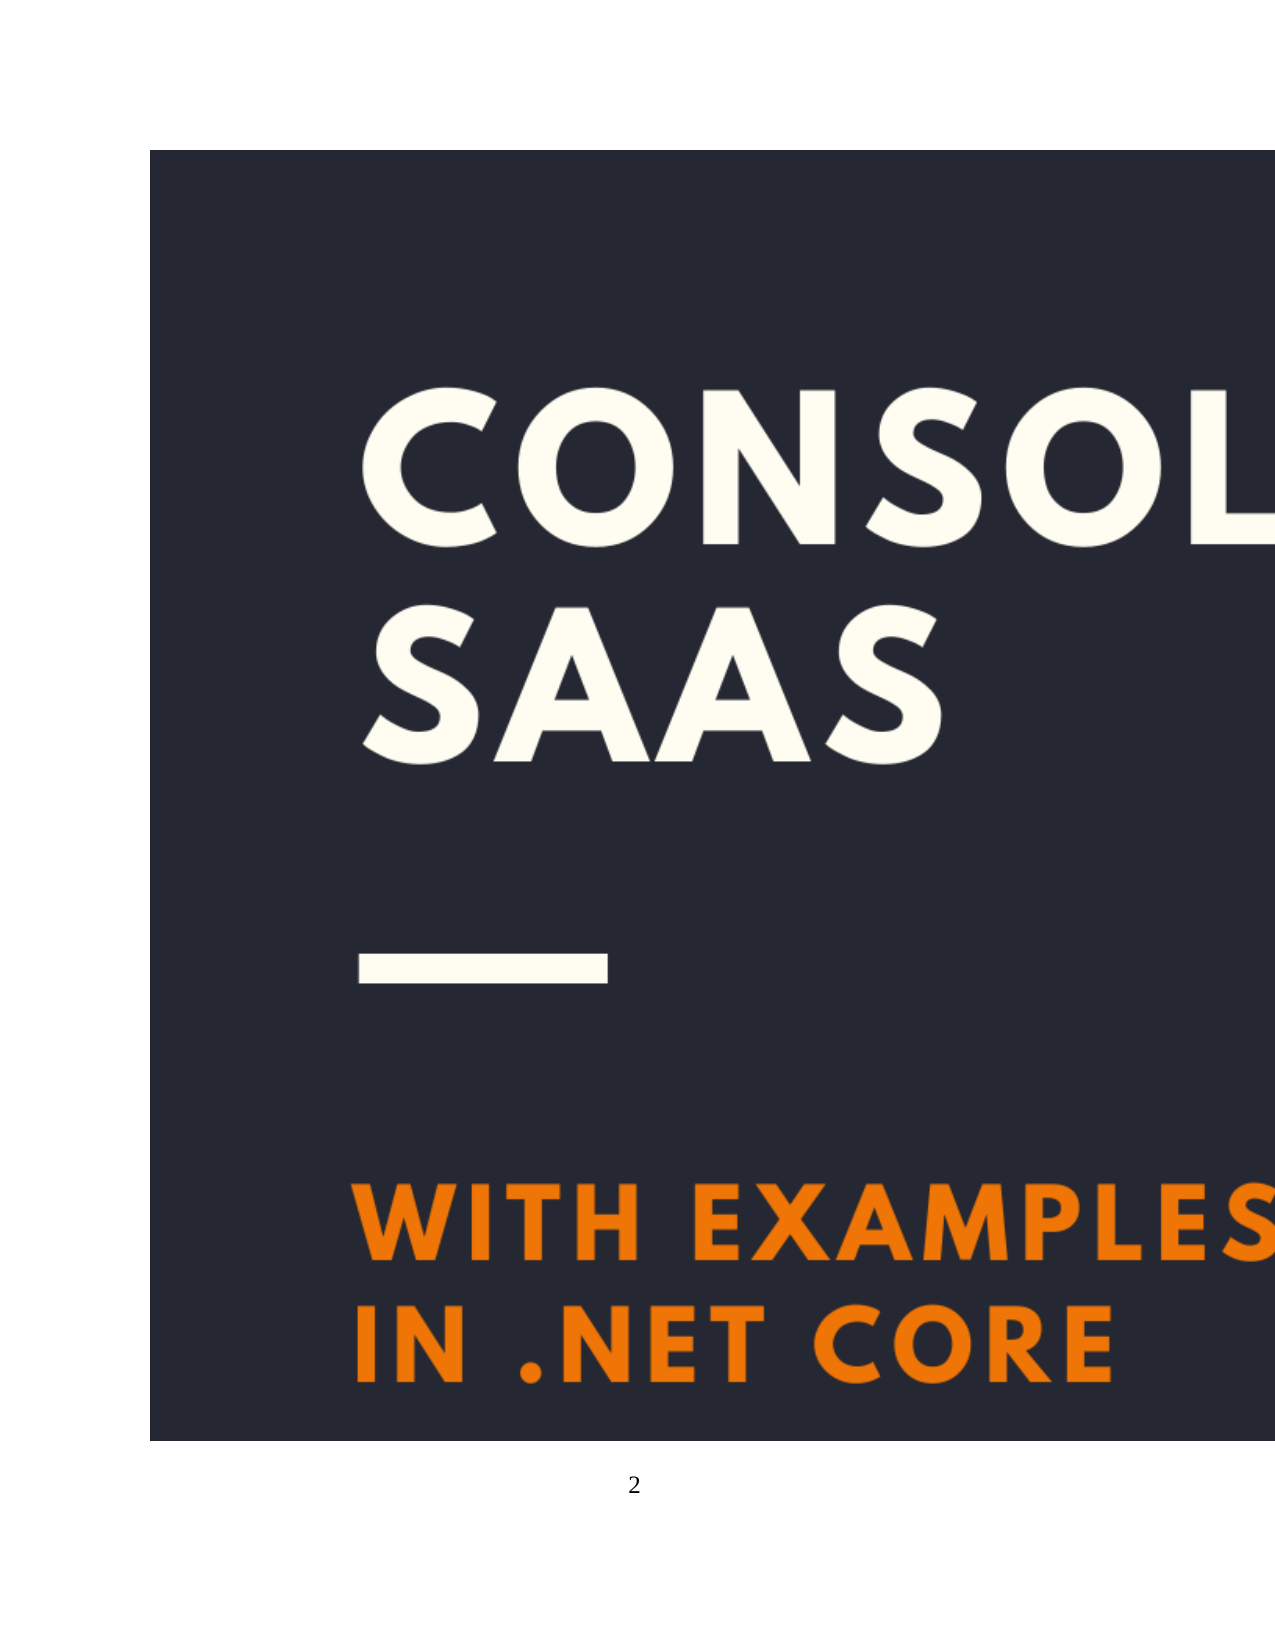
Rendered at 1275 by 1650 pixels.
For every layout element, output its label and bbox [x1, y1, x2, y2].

picture [150, 150, 1275, 1441]
